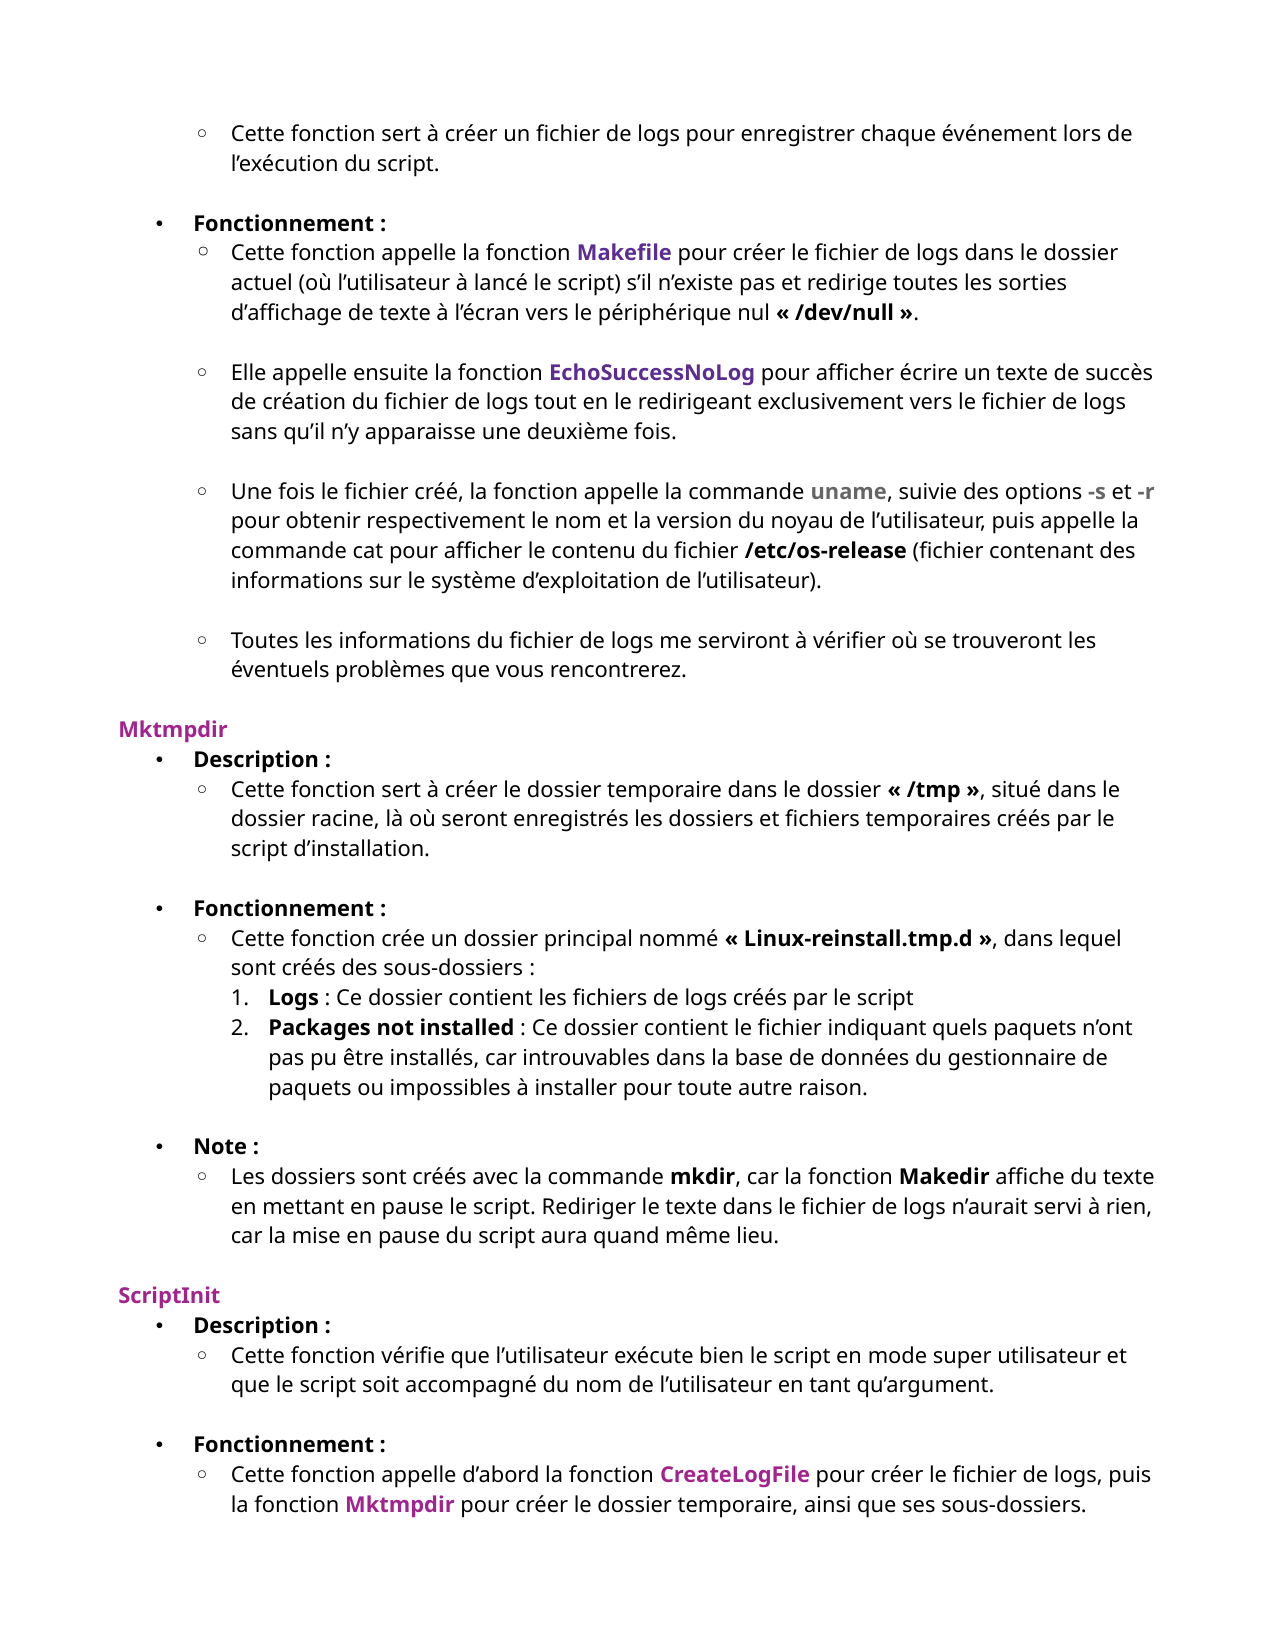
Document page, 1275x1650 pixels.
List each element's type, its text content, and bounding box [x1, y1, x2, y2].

list Description : [156, 1310, 1157, 1339]
list Toutes les informations du fichier de logs me serviront à vérifier où se trouveront les éventuels problèmes que vous rencontrerez. [193, 624, 1157, 684]
list Cette fonction sert à créer un fichier de logs pour enregistrer chaque événement lors de l’exécution du script. [193, 118, 1157, 178]
text Mktmpdir [118, 714, 1157, 744]
list Fonctionnement : [156, 1429, 1157, 1459]
list Packages not installed : Ce dossier contient le fichier indiquant quels paquets n’ont pas pu être installés, car introuvables dans la base de données du gestionnaire de paquets ou impossibles à installer pour toute autre raison. [231, 1012, 1157, 1101]
list Logs : Ce dossier contient les fichiers de logs créés par le script [231, 982, 1157, 1012]
list Elle appelle ensuite la fonction EchoSuccessNoLog pour afficher écrire un texte de succès de création du fichier de logs tout en le redirigeant exclusivement vers le fichier de logs sans qu’il n’y apparaisse une deuxième fois. [193, 356, 1157, 446]
list Cette fonction appelle d’abord la fonction CreateLogFile pour créer le fichier de logs, puis la fonction Mktmpdir pour créer le dossier temporaire, ainsi que ses sous-dossiers. [193, 1459, 1157, 1518]
list Une fois le fichier créé, la fonction appelle la commande uname, suivie des options -s et -r pour obtenir respectivement le nom et la version du noyau de l’utilisateur, puis appelle la commande cat pour afficher le contenu du fichier /etc/os-release (fichier contenant des informations sur le système d’exploitation de l’utilisateur). [193, 476, 1157, 595]
list Description : [156, 744, 1157, 773]
list Note : [156, 1131, 1157, 1161]
list Les dossiers sont créés avec la commande mkdir, car la fonction Makedir affiche du texte en mettant en pause le script. Rediriger le texte dans le fichier de logs n’aurait servi à rien, car la mise en pause du script aura quand même lieu. [193, 1161, 1157, 1250]
list Cette fonction sert à créer le dossier temporaire dans le dossier « /tmp », situé dans le dossier racine, là où seront enregistrés les dossiers et fichiers temporaires créés par le script d’installation. [193, 773, 1157, 863]
list Cette fonction vérifie que l’utilisateur exécute bien le script en mode super utilisateur et que le script soit accompagné du nom de l’utilisateur en tant qu’argument. [193, 1339, 1157, 1399]
text ScriptInit [118, 1280, 1157, 1310]
list Cette fonction crée un dossier principal nommé « Linux-reinstall.tmp.d », dans lequel sont créés des sous-dossiers : [193, 922, 1157, 982]
list Fonctionnement : [156, 893, 1157, 922]
list Fonctionnement : [156, 207, 1157, 237]
list Cette fonction appelle la fonction Makefile pour créer le fichier de logs dans le dossier actuel (où l’utilisateur à lancé le script) s’il n’existe pas et redirige toutes les sorties d’affichage de texte à l’écran vers le périphérique nul « /dev/null ». [193, 237, 1157, 327]
